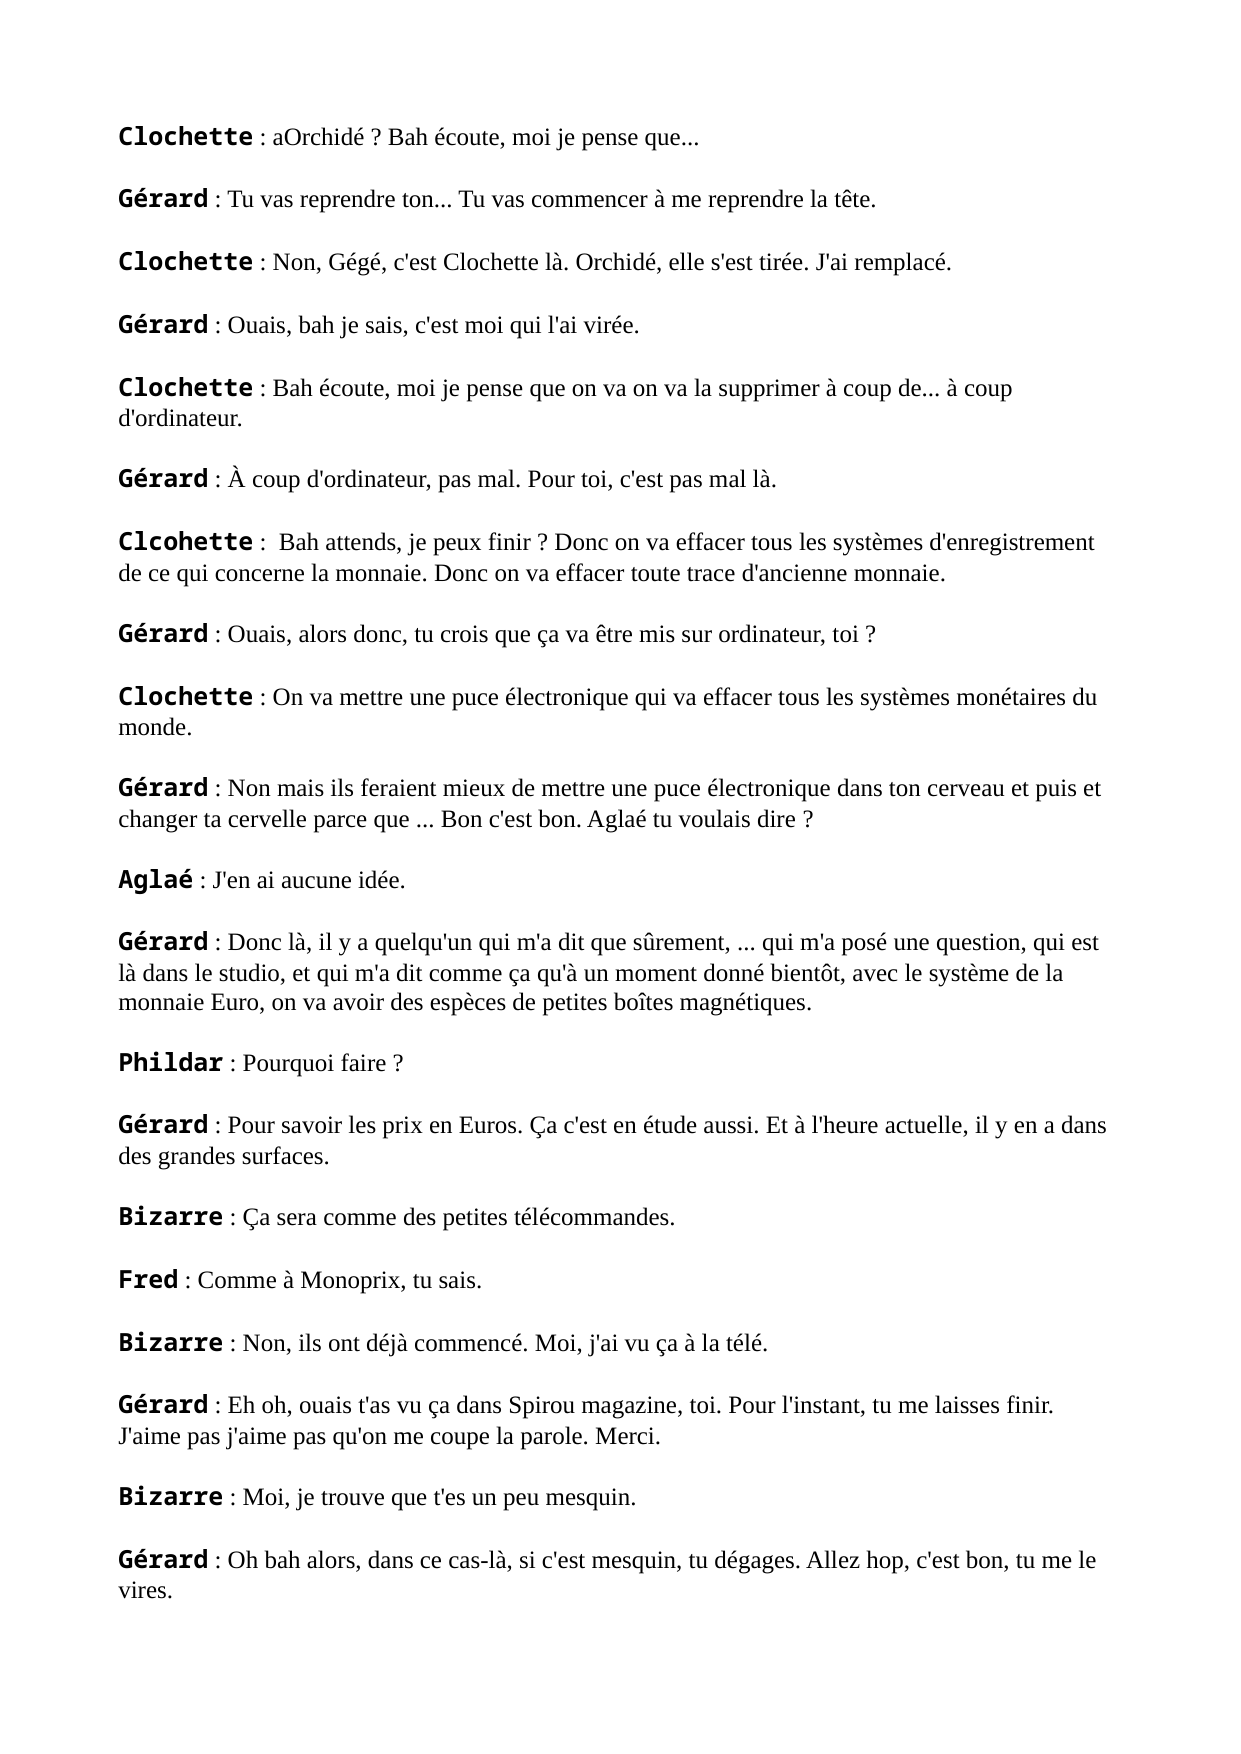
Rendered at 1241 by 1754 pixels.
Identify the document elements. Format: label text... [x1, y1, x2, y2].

text Clochette : On va mettre une puce électronique qui va effacer tous les systèmes monétaires du monde. [118, 678, 1122, 741]
text Gérard : Non mais ils feraient mieux de mettre une puce électronique dans ton cerveau et puis et changer ta cervelle parce que ... Bon c'est bon. Aglaé tu voulais dire ? [118, 770, 1122, 832]
text Bizarre : Ça sera comme des petites télécommandes. [118, 1199, 1122, 1233]
text Gérard : Donc là, il y a quelqu'un qui m'a dit que sûrement, ... qui m'a posé une question, qui est là dans le studio, et qui m'a dit comme ça qu'à un moment donné bientôt, avec le système de la monnaie Euro, on va avoir des espèces de petites boîtes magnétiques. [118, 924, 1122, 1016]
text Gérard : Pour savoir les prix en Euros. Ça c'est en étude aussi. Et à l'heure actuelle, il y en a dans des grandes surfaces. [118, 1107, 1122, 1170]
text Gérard : Ouais, alors donc, tu crois que ça va être mis sur ordinateur, toi ? [118, 615, 1122, 649]
text Clcohette : Bah attends, je peux finir ? Donc on va effacer tous les systèmes d'enregistrement de ce qui concerne la monnaie. Donc on va effacer toute trace d'ancienne monnaie. [118, 524, 1122, 587]
text Aglaé : J'en ai aucune idée. [118, 861, 1122, 895]
text Clochette : Bah écoute, moi je pense que on va on va la supprimer à coup de... à coup d'ordinateur. [118, 369, 1122, 432]
text Clochette : Non, Gégé, c'est Clochette là. Orchidé, elle s'est tirée. J'ai remplacé. [118, 244, 1122, 278]
text Gérard : Tu vas reprendre ton... Tu vas commencer à me reprendre la tête. [118, 181, 1122, 215]
text Gérard : Ouais, bah je sais, c'est moi qui l'ai virée. [118, 307, 1122, 341]
text Gérard : À coup d'ordinateur, pas mal. Pour toi, c'est pas mal là. [118, 461, 1122, 495]
text Gérard : Eh oh, ouais t'as vu ça dans Spirou magazine, toi. Pour l'instant, tu me laisses finir. J'aime pas j'aime pas qu'on me coupe la parole. Merci. [118, 1387, 1122, 1450]
text Gérard : Oh bah alors, dans ce cas-là, si c'est mesquin, tu dégages. Allez hop, c'est bon, tu me le vires. [118, 1542, 1122, 1604]
text Bizarre : Moi, je trouve que t'es un peu mesquin. [118, 1479, 1122, 1513]
text Phildar : Pourquoi faire ? [118, 1044, 1122, 1078]
text Fred : Comme à Monoprix, tu sais. [118, 1262, 1122, 1296]
text Bizarre : Non, ils ont déjà commencé. Moi, j'ai vu ça à la télé. [118, 1324, 1122, 1358]
text Clochette : aOrchidé ? Bah écoute, moi je pense que... [118, 118, 1122, 152]
